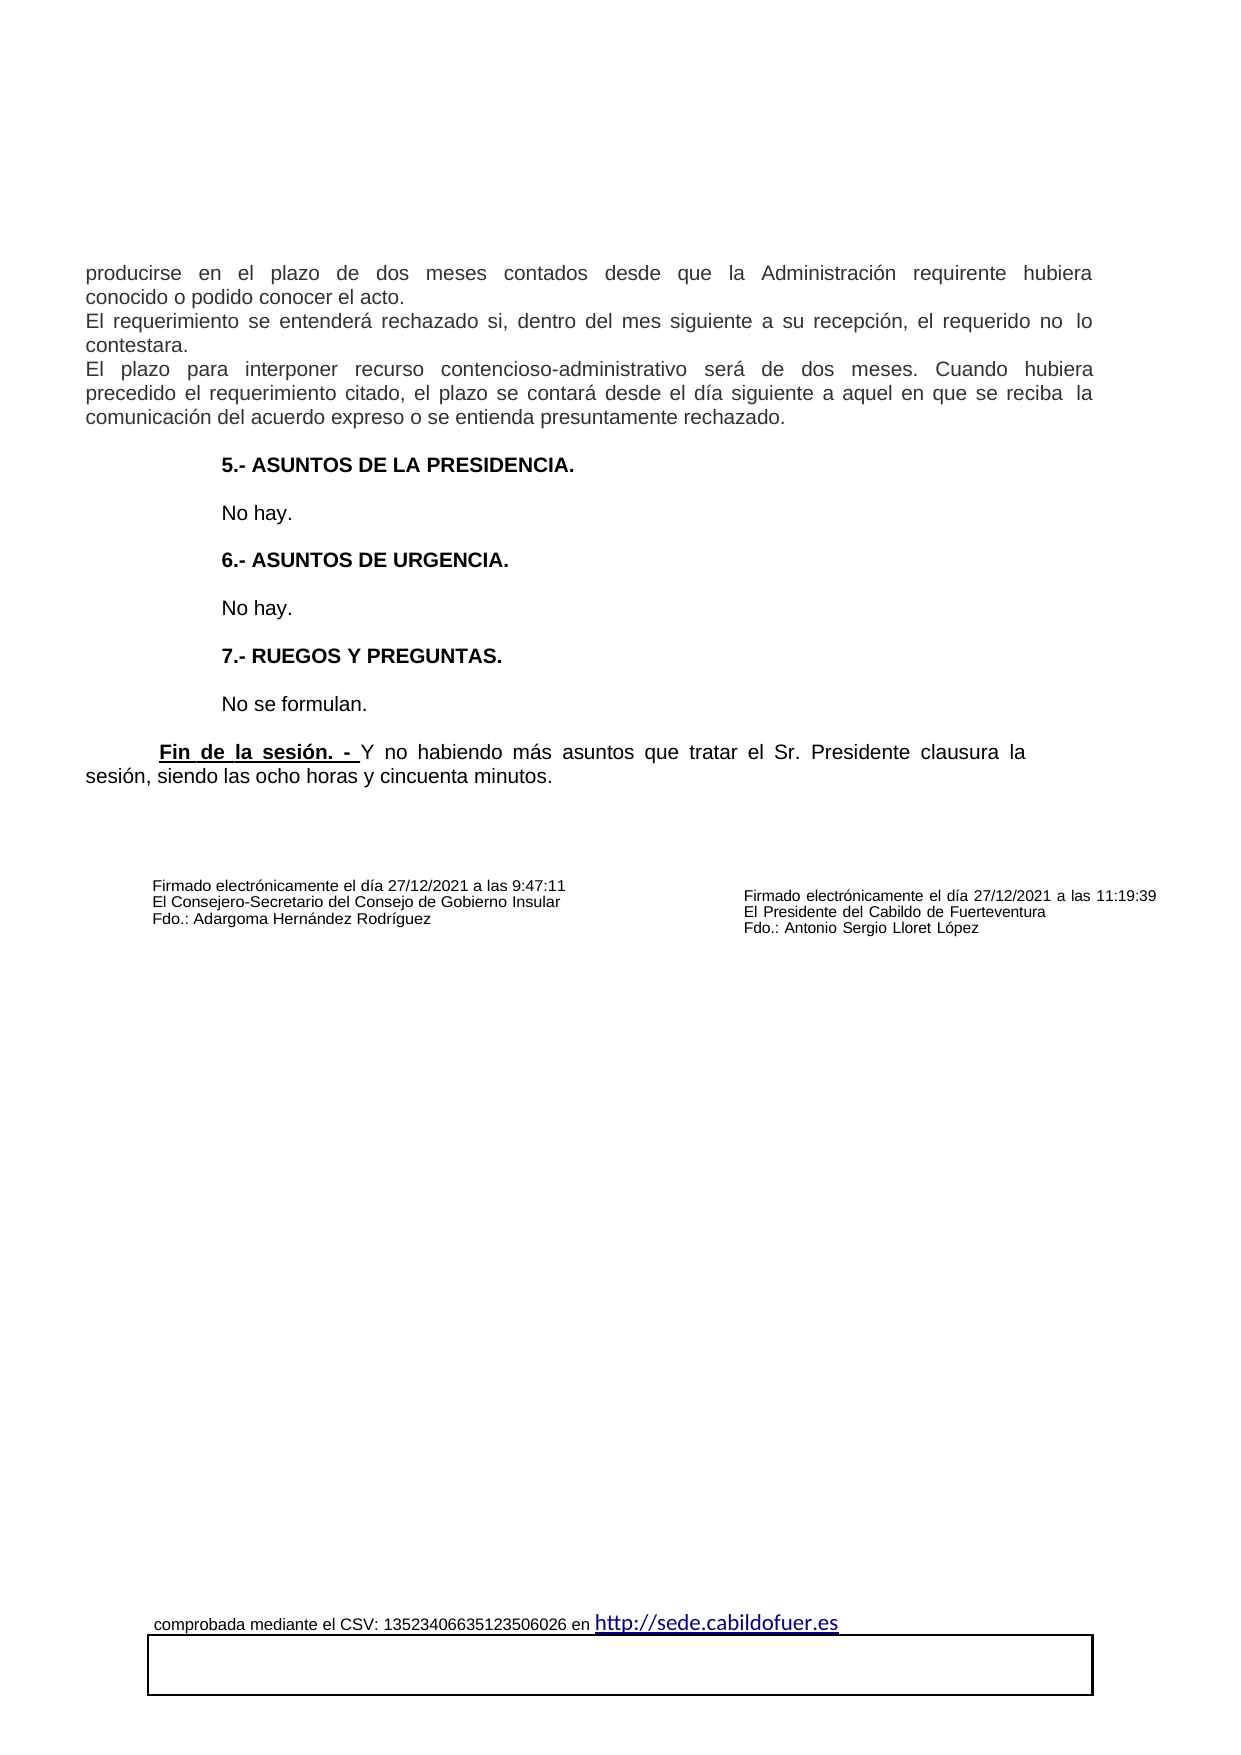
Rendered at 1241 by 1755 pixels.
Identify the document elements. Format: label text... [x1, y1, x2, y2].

text El requerimiento se entenderá rechazado si, dentro del mes siguiente a su recepción, el requerido no lo contestara. [85, 308, 1093, 357]
text Firmado electrónicamente el día 27/12/2021 a las 11:19:39 El Presidente del Cabildo de Fuerteventura [744, 888, 1163, 921]
text No se formulan. [221, 692, 1174, 716]
subtitle 6.- ASUNTOS DE URGENCIA. [221, 548, 1174, 572]
text El plazo para interponer recurso contencioso-administrativo será de dos meses. Cuando hubiera precedido el requerimiento citado, el plazo se contará desde el día siguiente a aquel en que se reciba la comunicación del acuerdo expreso o se entienda presuntamente rechazado. [85, 357, 1093, 429]
text No hay. [221, 596, 1174, 620]
subtitle 7.- RUEGOS Y PREGUNTAS. [221, 644, 1174, 668]
text Fdo.: Antonio Sergio Lloret López [744, 921, 1174, 937]
text No hay. [221, 501, 1174, 524]
text Fin de la sesión. - Y no habiendo más asuntos que tratar el Sr. Presidente clausura la sesión, siendo las ocho horas y cincuenta minutos. [85, 740, 1093, 788]
text producirse en el plazo de dos meses contados desde que la Administración requirente hubiera conocido o podido conocer el acto. [85, 260, 1093, 308]
text Firmado electrónicamente el día 27/12/2021 a las 9:47:11 El Consejero-Secretario del Consejo de Gobierno Insular Fdo.: Adargoma Hernández Rodríguez [152, 878, 572, 927]
subtitle 5.- ASUNTOS DE LA PRESIDENCIA. [221, 453, 1174, 477]
